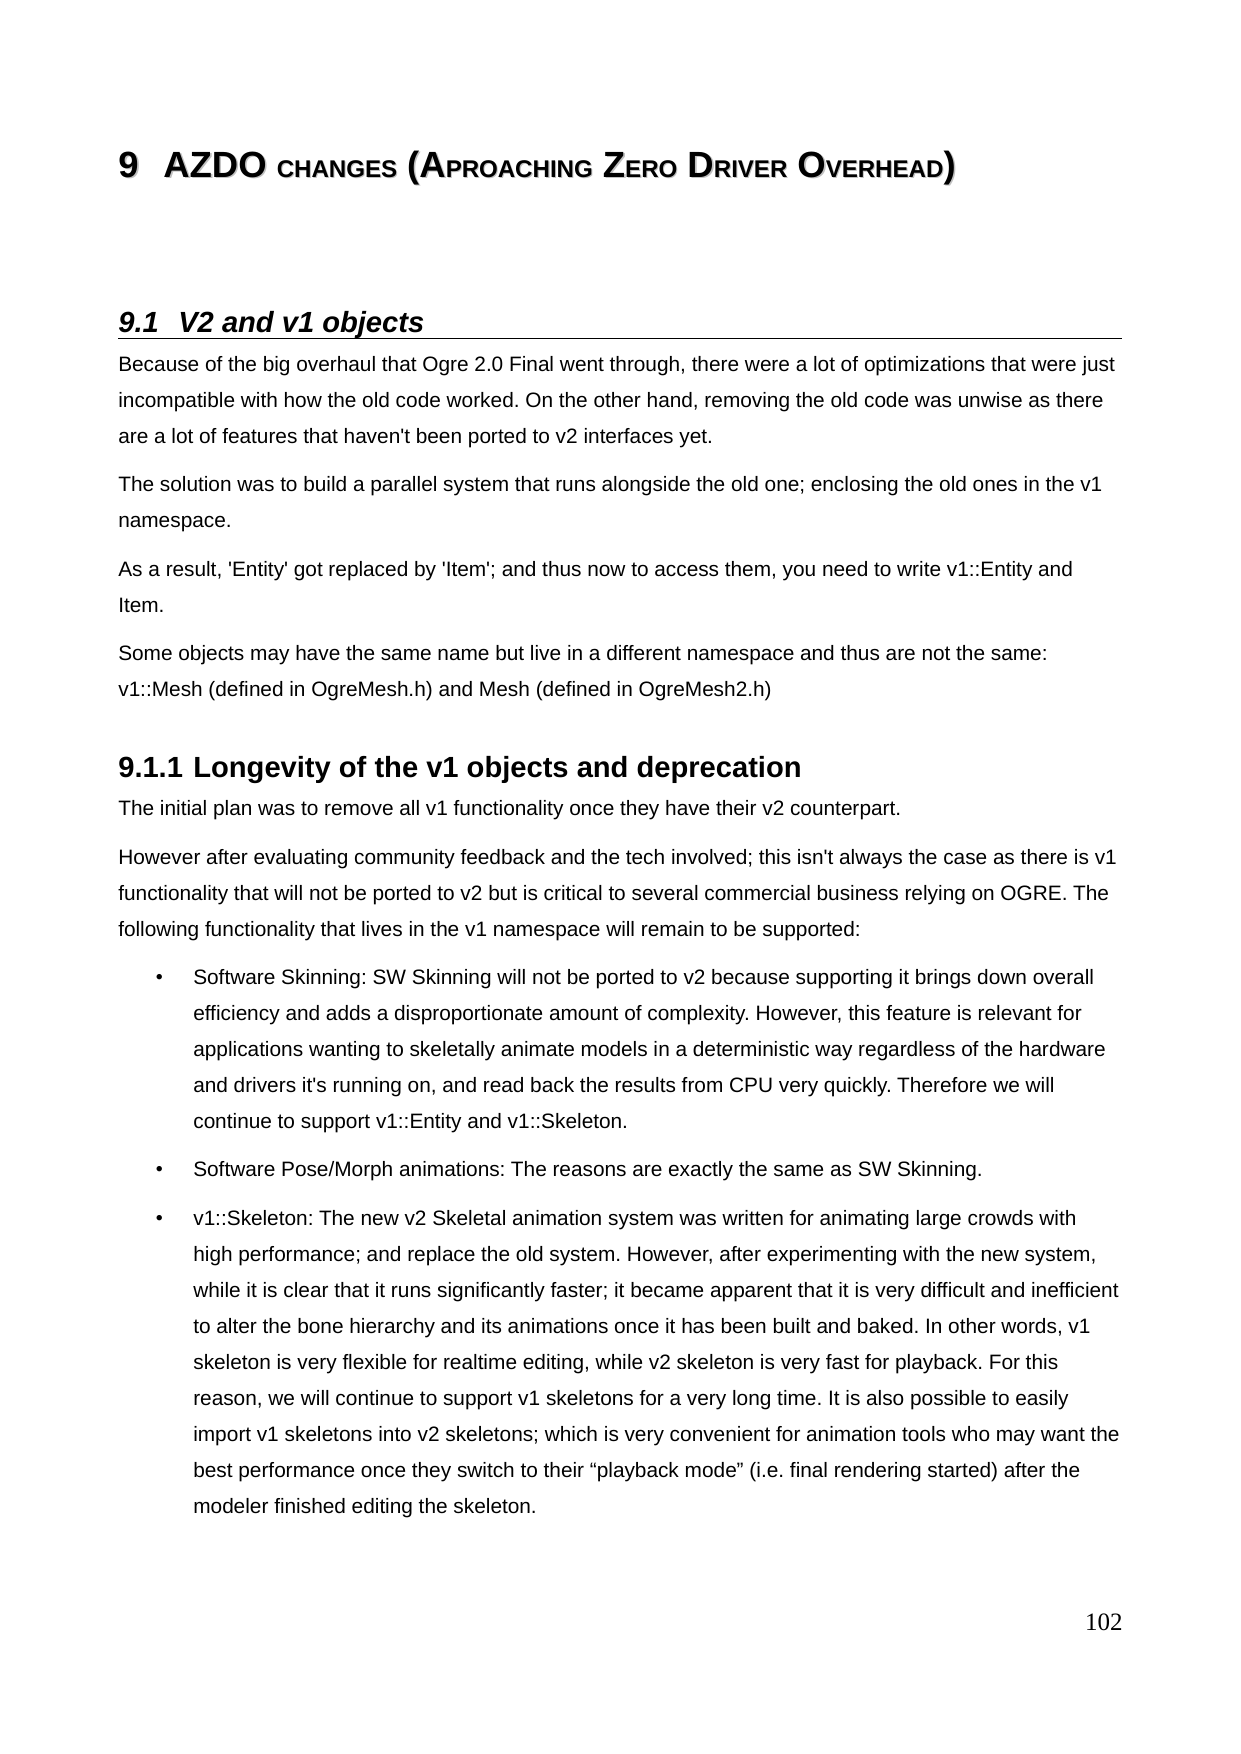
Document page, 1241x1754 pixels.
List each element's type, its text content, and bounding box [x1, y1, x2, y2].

subtitle Longevity of the v1 objects and deprecation [118, 750, 1122, 784]
subtitle AZDO changes (Aproaching Zero Driver Overhead) [118, 143, 1122, 185]
text Because of the big overhaul that Ogre 2.0 Final went through, there were a lot of optimizations that were just incompatible with how the old code worked. On the other hand, removing the old code was unwise as there are a lot of features that haven't been ported to v2 interfaces yet. [118, 352, 1122, 448]
text However after evaluating community feedback and the tech involved; this isn't always the case as there is v1 functionality that will not be ported to v2 but is critical to several commercial business relying on OGRE. The following functionality that lives in the v1 namespace will remain to be supported: [118, 845, 1122, 941]
subtitle V2 and v1 objects [118, 305, 1122, 338]
list v1::Skeleton: The new v2 Skeletal animation system was written for animating large crowds with high performance; and replace the old system. However, after experimenting with the new system, while it is clear that it runs significantly faster; it became apparent that it is very difficult and inefficient to alter the bone hierarchy and its animations once it has been built and baked. In other words, v1 skeleton is very flexible for realtime editing, while v2 skeleton is very fast for playback. For this reason, we will continue to support v1 skeletons for a very long time. It is also possible to easily import v1 skeletons into v2 skeletons; which is very convenient for animation tools who may want the best performance once they switch to their “playback mode” (i.e. final rendering started) after the modeler finished editing the skeleton. [156, 1206, 1122, 1517]
text The initial plan was to remove all v1 functionality once they have their v2 counterpart. [118, 796, 1122, 820]
text The solution was to build a parallel system that runs alongside the old one; enclosing the old ones in the v1 namespace. [118, 472, 1122, 532]
list Software Skinning: SW Skinning will not be ported to v2 because supporting it brings down overall efficiency and adds a disproportionate amount of complexity. However, this feature is relevant for applications wanting to skeletally animate models in a deterministic way regardless of the hardware and drivers it's running on, and read back the results from CPU very quickly. Therefore we will continue to support v1::Entity and v1::Skeleton. [156, 965, 1122, 1133]
text As a result, 'Entity' got replaced by 'Item'; and thus now to access them, you need to write v1::Entity and Item. [118, 556, 1122, 616]
list Software Pose/Morph animations: The reasons are exactly the same as SW Skinning. [156, 1157, 1122, 1181]
text Some objects may have the same name but live in a different namespace and thus are not the same: v1::Mesh (defined in OgreMesh.h) and Mesh (defined in OgreMesh2.h) [118, 641, 1122, 701]
